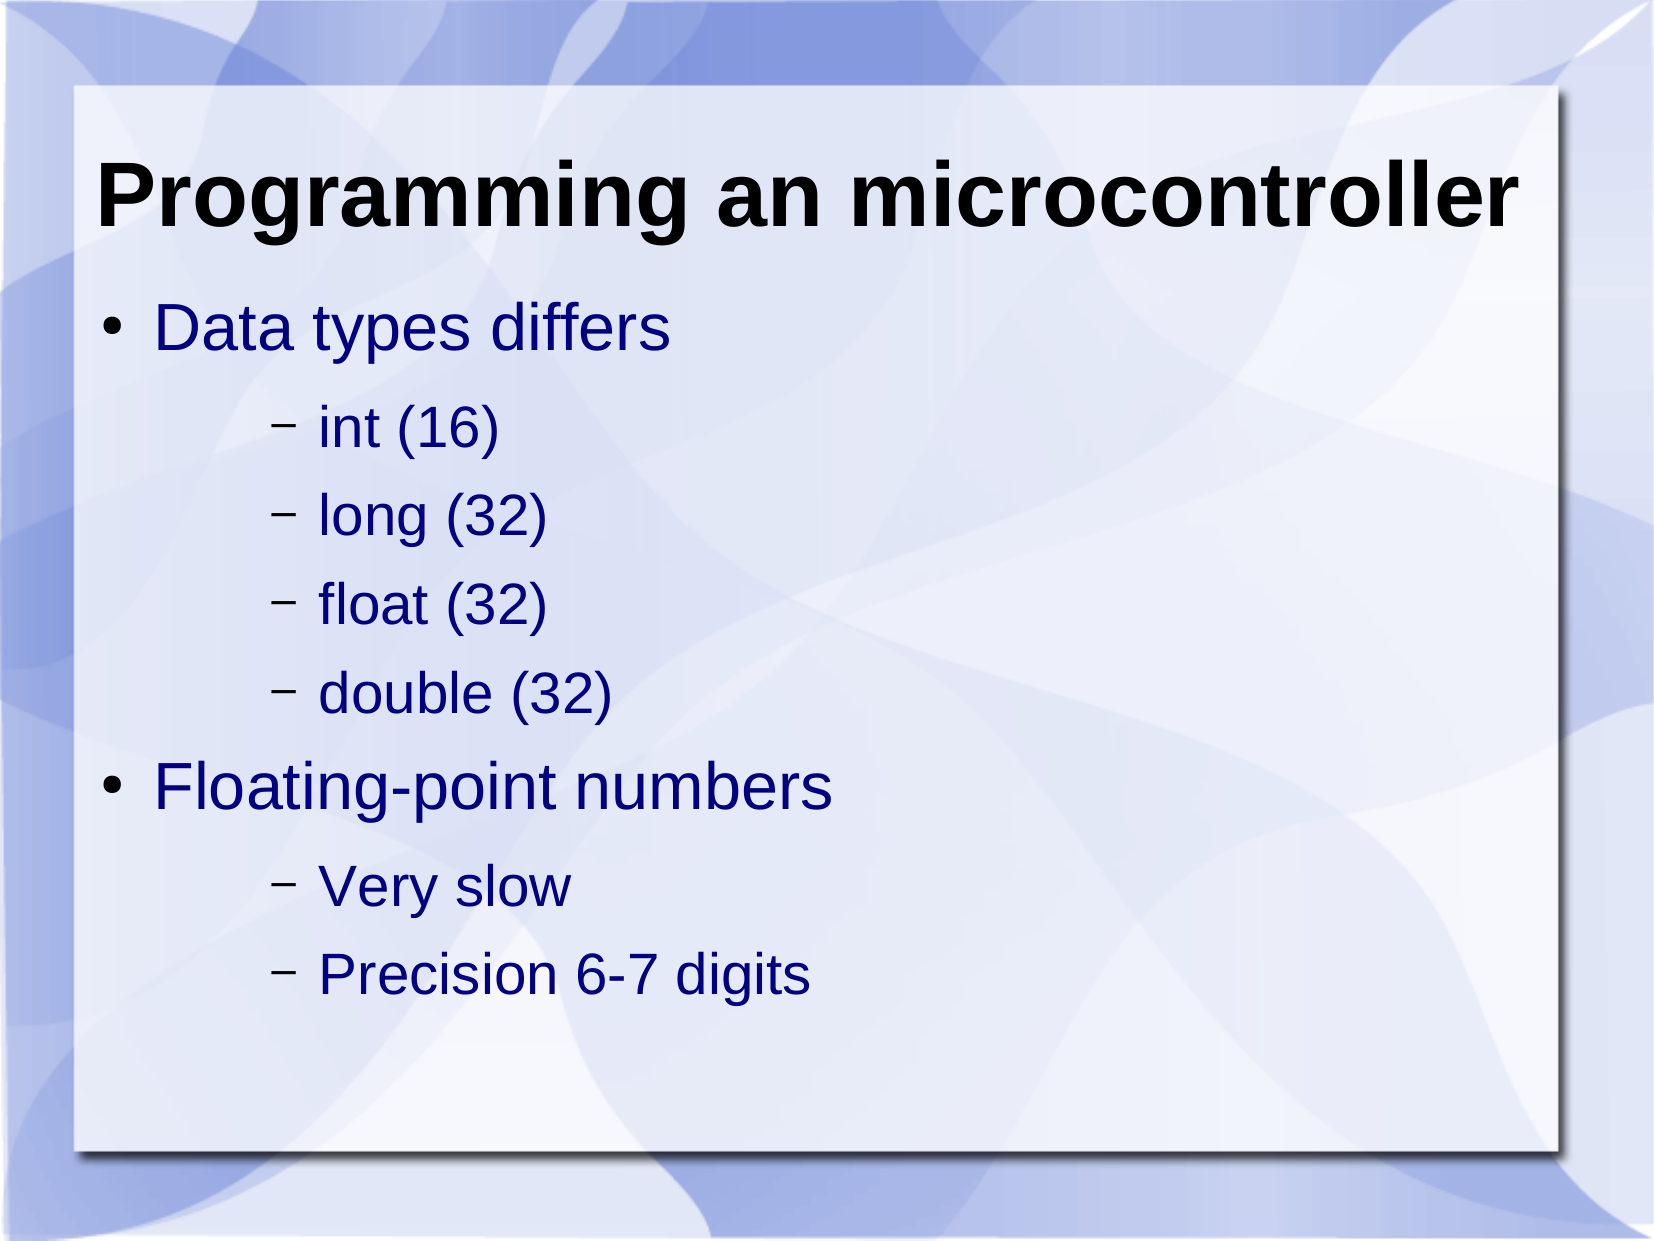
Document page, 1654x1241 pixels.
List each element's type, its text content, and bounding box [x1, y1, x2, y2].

picture [0, 0, 1654, 1241]
list Data types differs int (16) long (32) float (32) double (32) Floating-point numbers Very slow Precision 6-7 digits [82, 290, 1571, 1109]
title Programming an microcontroller [82, 90, 1536, 290]
